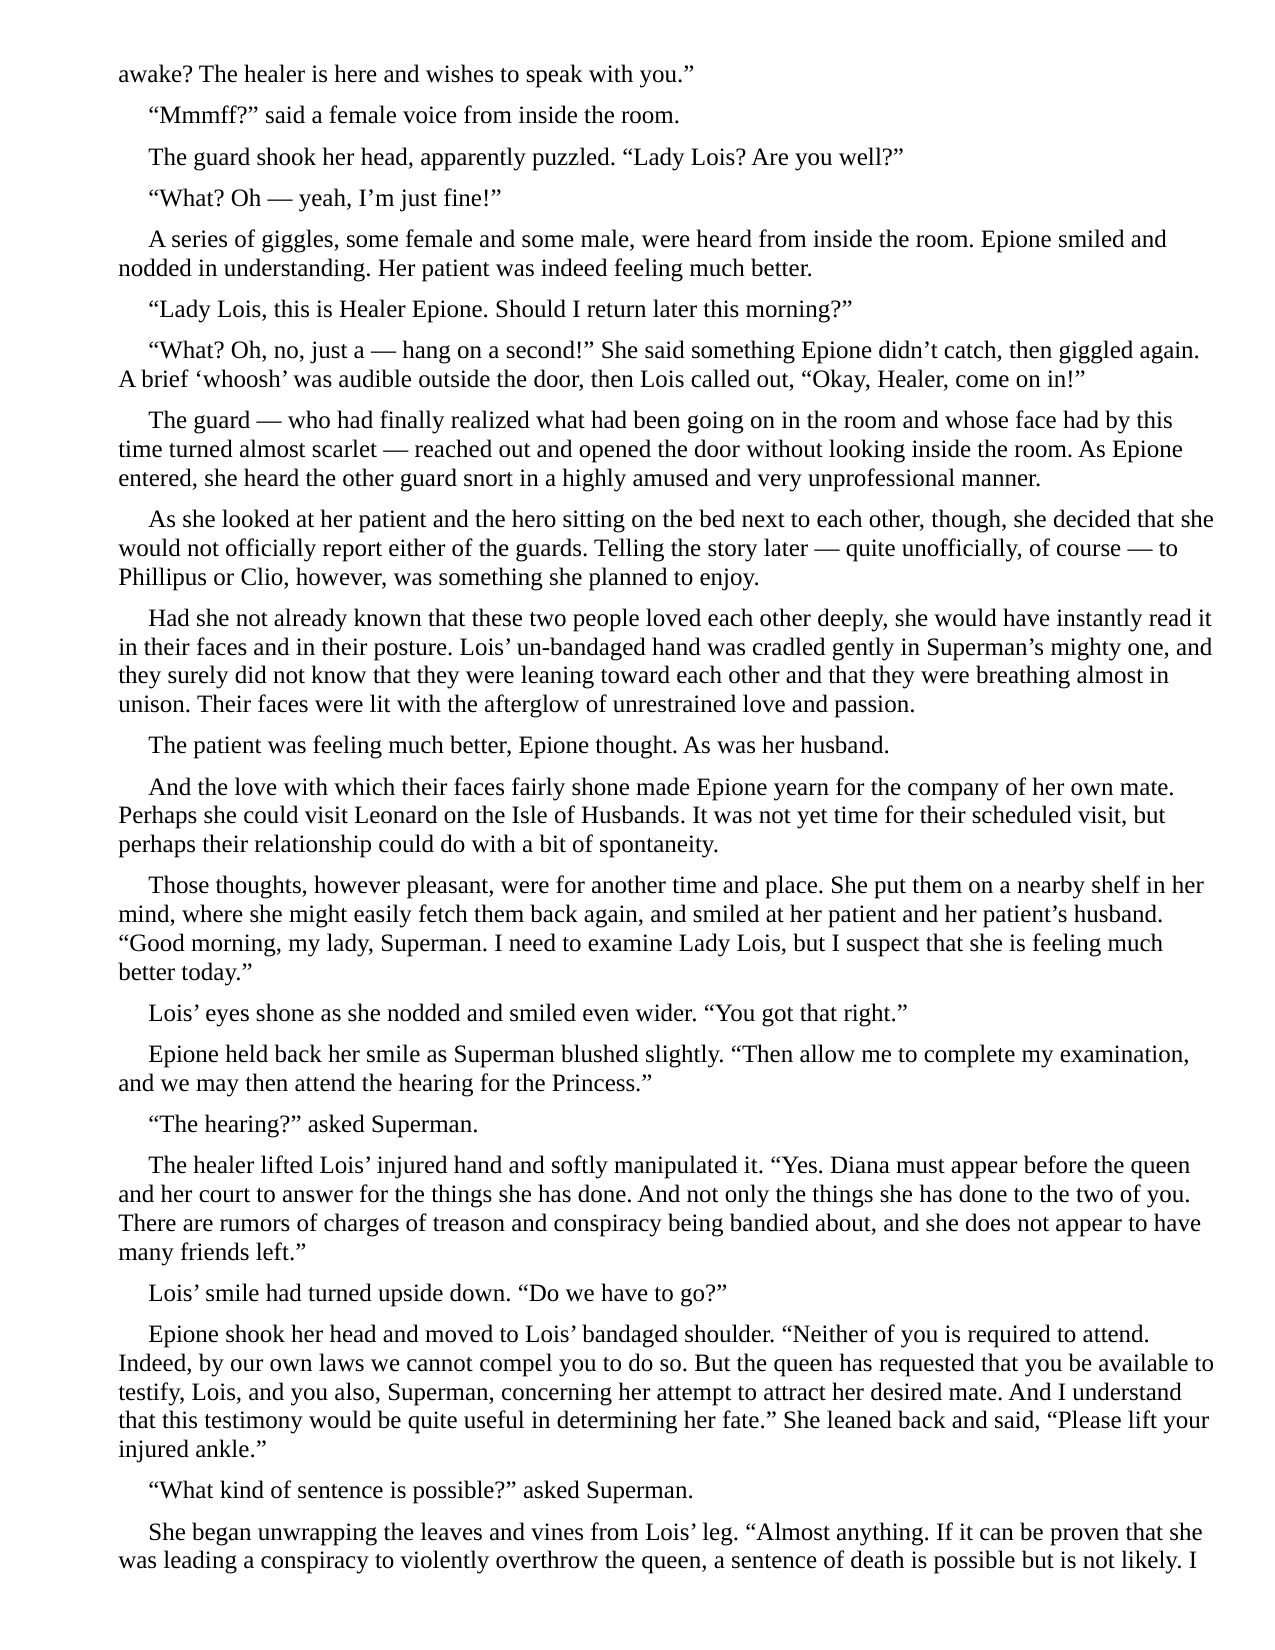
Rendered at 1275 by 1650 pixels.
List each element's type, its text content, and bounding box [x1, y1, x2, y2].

text As she looked at her patient and the hero sitting on the bed next to each other, though, she decided that she would not officially report either of the guards. Telling the story later — quite unofficially, of course — to Phillipus or Clio, however, was something she planned to enjoy. [118, 504, 1216, 590]
text Had she not already known that these two people loved each other deeply, she would have instantly read it in their faces and in their posture. Lois’ un-bandaged hand was cradled gently in Superman’s mighty one, and they surely did not know that they were leaning toward each other and that they were breathing almost in unison. Their faces were lit with the afterglow of unrestrained love and passion. [118, 603, 1216, 718]
text A series of giggles, some female and some male, were heard from inside the room. Epione smiled and nodded in understanding. Her patient was indeed feeling much better. [118, 224, 1216, 282]
text “What kind of sentence is possible?” asked Superman. [118, 1475, 1216, 1504]
text The guard shook her head, apparently puzzled. “Lady Lois? Are you well?” [118, 142, 1216, 170]
text “Lady Lois, this is Healer Epione. Should I return later this morning?” [118, 294, 1216, 323]
text Lois’ eyes shone as she nodded and smiled even wider. “You got that right.” [118, 998, 1216, 1027]
text “Mmmff?” said a female voice from inside the room. [118, 100, 1216, 129]
text “What? Oh, no, just a — hang on a second!” She said something Epione didn’t catch, then giggled again. A brief ‘whoosh’ was audible outside the door, then Lois called out, “Okay, Healer, come on in!” [118, 335, 1216, 393]
text The healer lifted Lois’ injured hand and softly manipulated it. “Yes. Diana must appear before the queen and her court to answer for the things she has done. And not only the things she has done to the two of you. There are rumors of charges of treason and conspiracy being bandied about, and she does not appear to have many friends left.” [118, 1150, 1216, 1265]
text awake? The healer is here and wishes to speak with you.” [118, 59, 1216, 88]
text And the love with which their faces fairly shone made Epione yearn for the company of her own mate. Perhaps she could visit Leonard on the Isle of Husbands. It was not yet time for their scheduled visit, but perhaps their relationship could do with a bit of spontaneity. [118, 772, 1216, 858]
text Those thoughts, however pleasant, were for another time and place. She put them on a nearby shelf in her mind, where she might easily fetch them back again, and smiled at her patient and her patient’s husband. “Good morning, my lady, Superman. I need to examine Lady Lois, but I suspect that she is feeling much better today.” [118, 870, 1216, 985]
text The guard — who had finally realized what had been going on in the room and whose face had by this time turned almost scarlet — reached out and opened the door without looking inside the room. As Epione entered, she heard the other guard snort in a highly amused and very unprofessional manner. [118, 405, 1216, 492]
text Epione held back her smile as Superman blushed slightly. “Then allow me to complete my examination, and we may then attend the hearing for the Princess.” [118, 1039, 1216, 1097]
text “What? Oh — yeah, I’m just fine!” [118, 183, 1216, 212]
text The patient was feeling much better, Epione thought. As was her husband. [118, 730, 1216, 759]
text She began unwrapping the leaves and vines from Lois’ leg. “Almost anything. If it can be proven that she was leading a conspiracy to violently overthrow the queen, a sentence of death is possible but is not likely. I [118, 1517, 1216, 1574]
text Lois’ smile had turned upside down. “Do we have to go?” [118, 1278, 1216, 1307]
text Epione shook her head and moved to Lois’ bandaged shoulder. “Neither of you is required to attend. Indeed, by our own laws we cannot compel you to do so. But the queen has requested that you be available to testify, Lois, and you also, Superman, concerning her attempt to attract her desired mate. And I understand that this testimony would be quite useful in determining her fate.” She leaned back and said, “Please lift your injured ankle.” [118, 1319, 1216, 1463]
text “The hearing?” asked Superman. [118, 1109, 1216, 1138]
